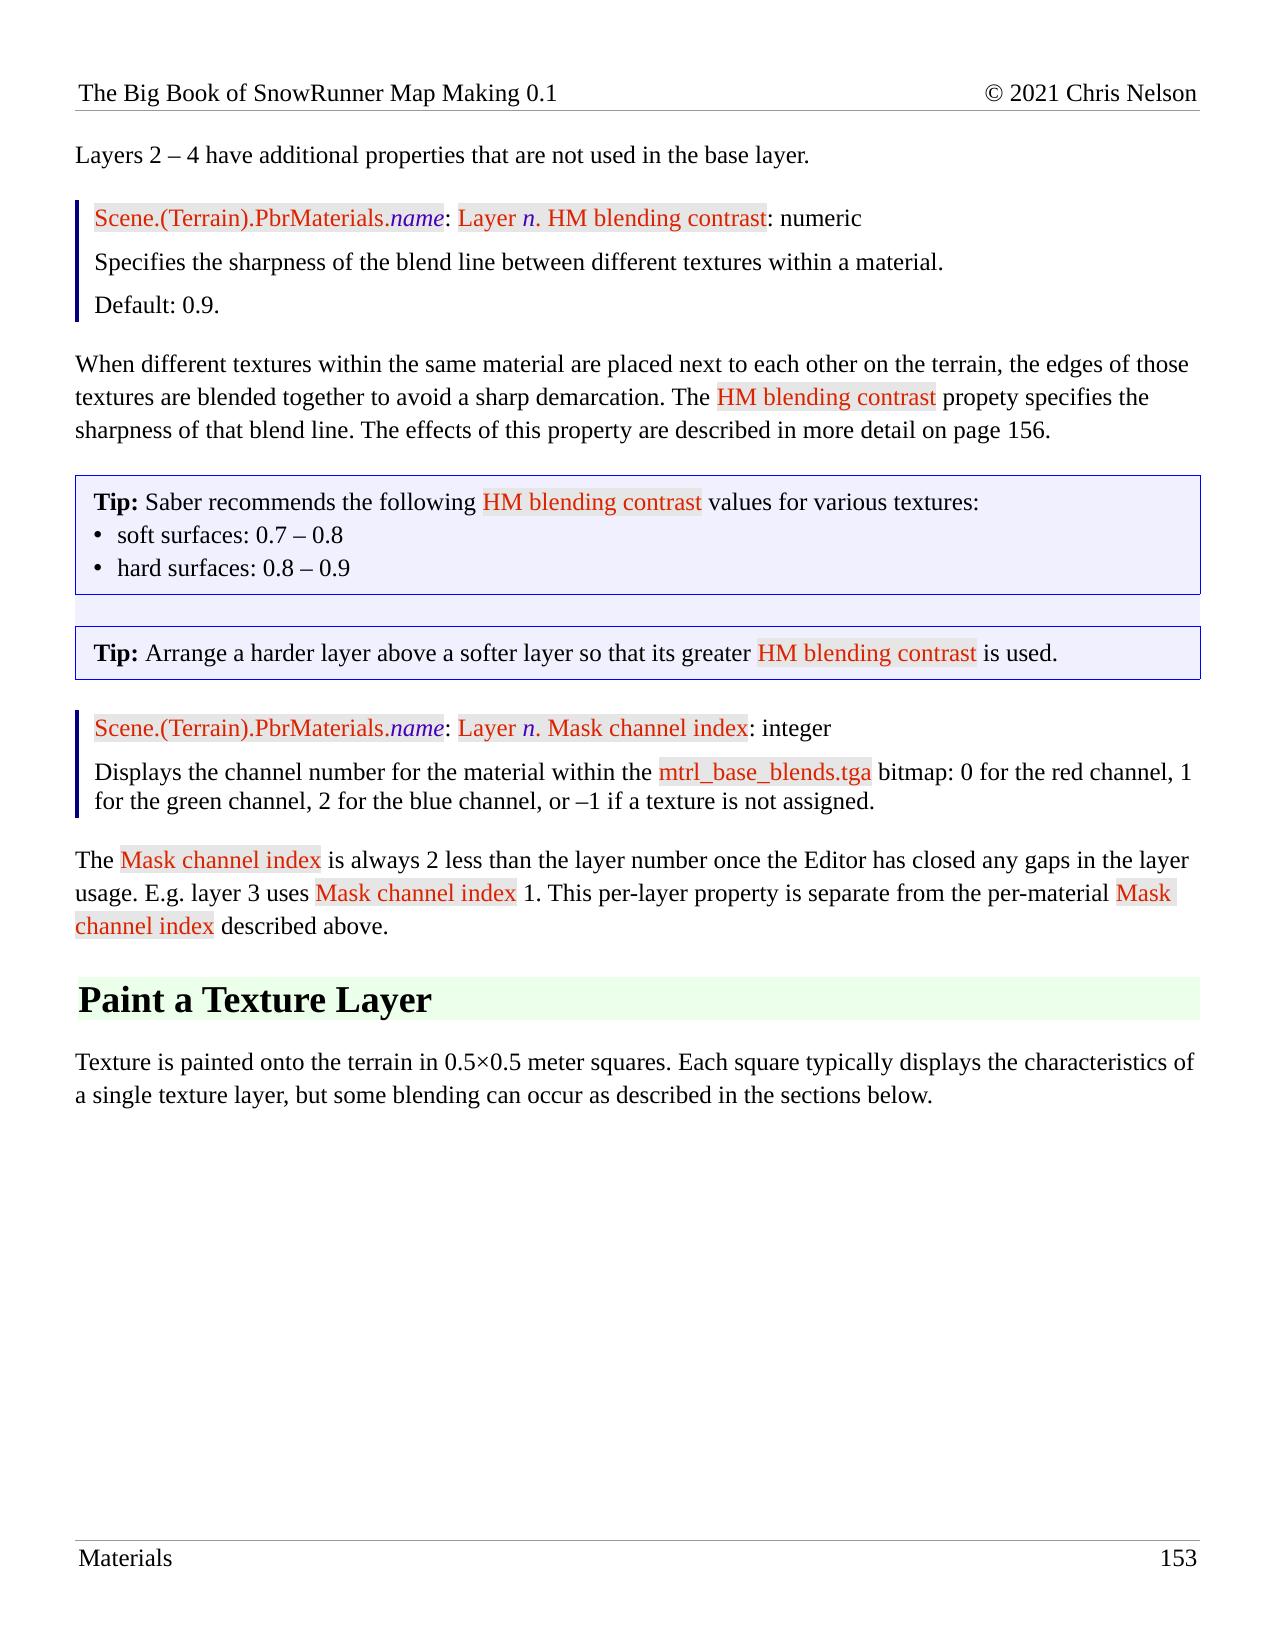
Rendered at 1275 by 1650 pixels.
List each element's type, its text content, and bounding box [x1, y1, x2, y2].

list Arrange a harder layer above a softer layer so that its greater HM blending contrast is used. [76, 627, 1200, 679]
text Texture is painted onto the terrain in 0.5×0.5 meter squares. Each square typically displays the characteristics of a single texture layer, but some blending can occur as described in the sections below. [75, 1047, 1200, 1109]
text Layers 2 – 4 have additional properties that are not used in the base layer. [75, 140, 1200, 169]
list hard surfaces: 0.8 – 0.9 [76, 541, 1200, 594]
text Specifies the sharpness of the blend line between different textures within a material. [79, 244, 1200, 275]
list soft surfaces: 0.7 – 0.8 [76, 508, 1200, 541]
subtitle Paint a Texture Layer [78, 977, 1200, 1020]
text Default: 0.9. [79, 287, 1200, 322]
text Scene.(Terrain).PbrMaterials.name: Layer n. Mask channel index: integer [79, 710, 1200, 742]
text Scene.(Terrain).PbrMaterials.name: Layer n. HM blending contrast: numeric [79, 200, 1200, 232]
text The Mask channel index is always 2 less than the layer number once the Editor has closed any gaps in the layer usage. E.g. layer 3 uses Mask channel index 1. This per-layer property is separate from the per-material Mask channel index described above. [75, 845, 1200, 939]
list Saber recommends the following HM blending contrast values for various textures: [76, 476, 1200, 508]
text Displays the channel number for the material within the mtrl_base_blends.tga bitmap: 0 for the red channel, 1 for the green channel, 2 for the blue channel, or –1 if a texture is not assigned. [79, 754, 1200, 818]
text When different textures within the same material are placed next to each other on the terrain, the edges of those textures are blended together to avoid a sharp demarcation. The HM blending contrast propety specifies the sharpness of that blend line. The effects of this property are described in more detail on page 156. [75, 349, 1200, 444]
